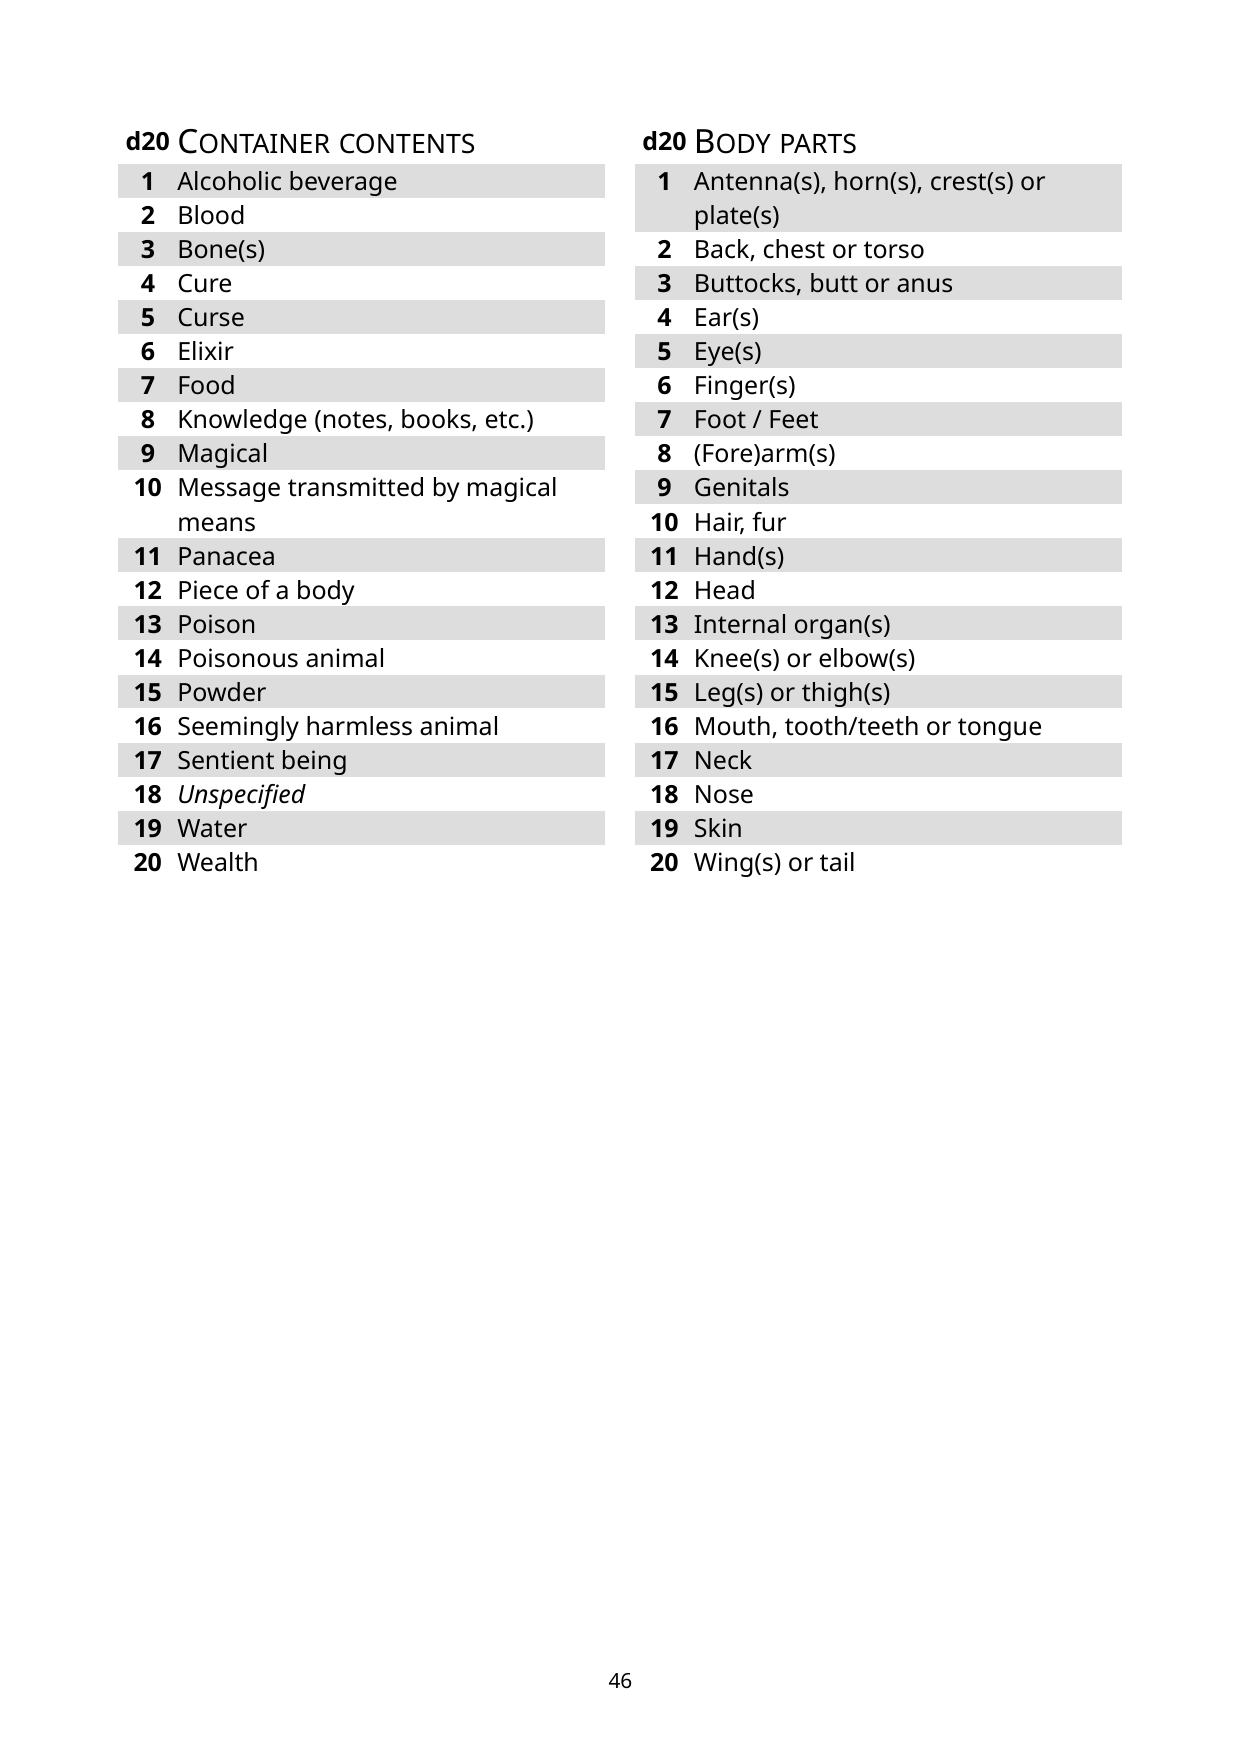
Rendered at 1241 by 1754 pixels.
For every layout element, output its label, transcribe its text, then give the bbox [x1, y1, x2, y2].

table_cell Internal organ(s) [694, 606, 1122, 640]
table_cell 6 [635, 368, 694, 402]
table_cell 13 [118, 606, 177, 640]
table_cell 18 [118, 777, 177, 811]
table_cell Sentient being [177, 743, 605, 777]
table_cell 13 [635, 606, 694, 640]
table_cell Nose [694, 777, 1122, 811]
table_cell 3 [118, 232, 177, 266]
table_cell Curse [177, 300, 605, 334]
table_cell Leg(s) or thigh(s) [694, 675, 1122, 708]
table_cell 12 [118, 572, 177, 606]
table_cell 7 [635, 402, 694, 436]
table_cell Genitals [694, 470, 1122, 504]
table_cell 16 [635, 709, 694, 743]
table_header Container contents [177, 118, 605, 163]
table_cell Magical [177, 436, 605, 470]
table_cell Knowledge (notes, books, etc.) [177, 402, 605, 436]
table_cell (Fore)arm(s) [694, 436, 1122, 470]
table_cell 9 [635, 470, 694, 504]
table_cell 16 [118, 709, 177, 743]
table_cell Unspecified [177, 777, 605, 811]
table_cell 18 [635, 777, 694, 811]
table_cell Finger(s) [694, 368, 1122, 402]
table_cell 9 [118, 436, 177, 470]
table_cell 6 [118, 334, 177, 368]
table_cell Eye(s) [694, 334, 1122, 368]
table_cell Panacea [177, 538, 605, 572]
table_cell Neck [694, 743, 1122, 777]
table_cell 2 [118, 198, 177, 232]
table_cell 2 [635, 232, 694, 266]
table_cell Cure [177, 266, 605, 300]
table_cell 17 [118, 743, 177, 777]
table_cell 4 [118, 266, 177, 300]
table_cell 12 [635, 572, 694, 606]
table_cell 11 [118, 538, 177, 572]
table_cell Food [177, 368, 605, 402]
table_cell 7 [118, 368, 177, 402]
table_cell Alcoholic beverage [177, 164, 605, 198]
table_cell 5 [635, 334, 694, 368]
table_cell 10 [118, 470, 177, 538]
table_cell 19 [118, 811, 177, 845]
table_cell 19 [635, 811, 694, 845]
table_cell Buttocks, butt or anus [694, 266, 1122, 300]
table_cell 8 [118, 402, 177, 436]
table_cell 1 [118, 164, 177, 198]
table_header Body parts [694, 118, 1122, 163]
table_cell Poison [177, 606, 605, 640]
table_cell 1 [635, 164, 694, 232]
table_cell Piece of a body [177, 572, 605, 606]
table_cell Knee(s) or elbow(s) [694, 640, 1122, 674]
table_cell Elixir [177, 334, 605, 368]
table_cell 4 [635, 300, 694, 334]
table_cell 14 [635, 640, 694, 674]
table_cell Wealth [177, 845, 605, 879]
table_cell Blood [177, 198, 605, 232]
table_cell Seemingly harmless animal [177, 709, 605, 743]
table_cell 20 [118, 845, 177, 879]
table_cell 3 [635, 266, 694, 300]
table_cell Poisonous animal [177, 640, 605, 674]
table_cell Bone(s) [177, 232, 605, 266]
table_cell Mouth, tooth/teeth or tongue [694, 709, 1122, 743]
table_cell 20 [635, 845, 694, 879]
table_header d20 [118, 118, 177, 163]
table_cell Message transmitted by magical means [177, 470, 605, 538]
table_cell 14 [118, 640, 177, 674]
table_cell Antenna(s), horn(s), crest(s) or plate(s) [694, 164, 1122, 232]
table_cell Ear(s) [694, 300, 1122, 334]
table_cell 15 [118, 675, 177, 708]
table_cell Water [177, 811, 605, 845]
table_cell 11 [635, 538, 694, 572]
table_cell 17 [635, 743, 694, 777]
table_header [605, 118, 635, 879]
table_cell 10 [635, 504, 694, 538]
table_cell 15 [635, 675, 694, 708]
table_cell 5 [118, 300, 177, 334]
table_header d20 [635, 118, 694, 163]
table_cell Foot / Feet [694, 402, 1122, 436]
table_cell Wing(s) or tail [694, 845, 1122, 879]
table_cell Back, chest or torso [694, 232, 1122, 266]
table_cell 8 [635, 436, 694, 470]
table_cell Skin [694, 811, 1122, 845]
table_cell Hair, fur [694, 504, 1122, 538]
table_cell Hand(s) [694, 538, 1122, 572]
table_cell Head [694, 572, 1122, 606]
table_cell Powder [177, 675, 605, 708]
